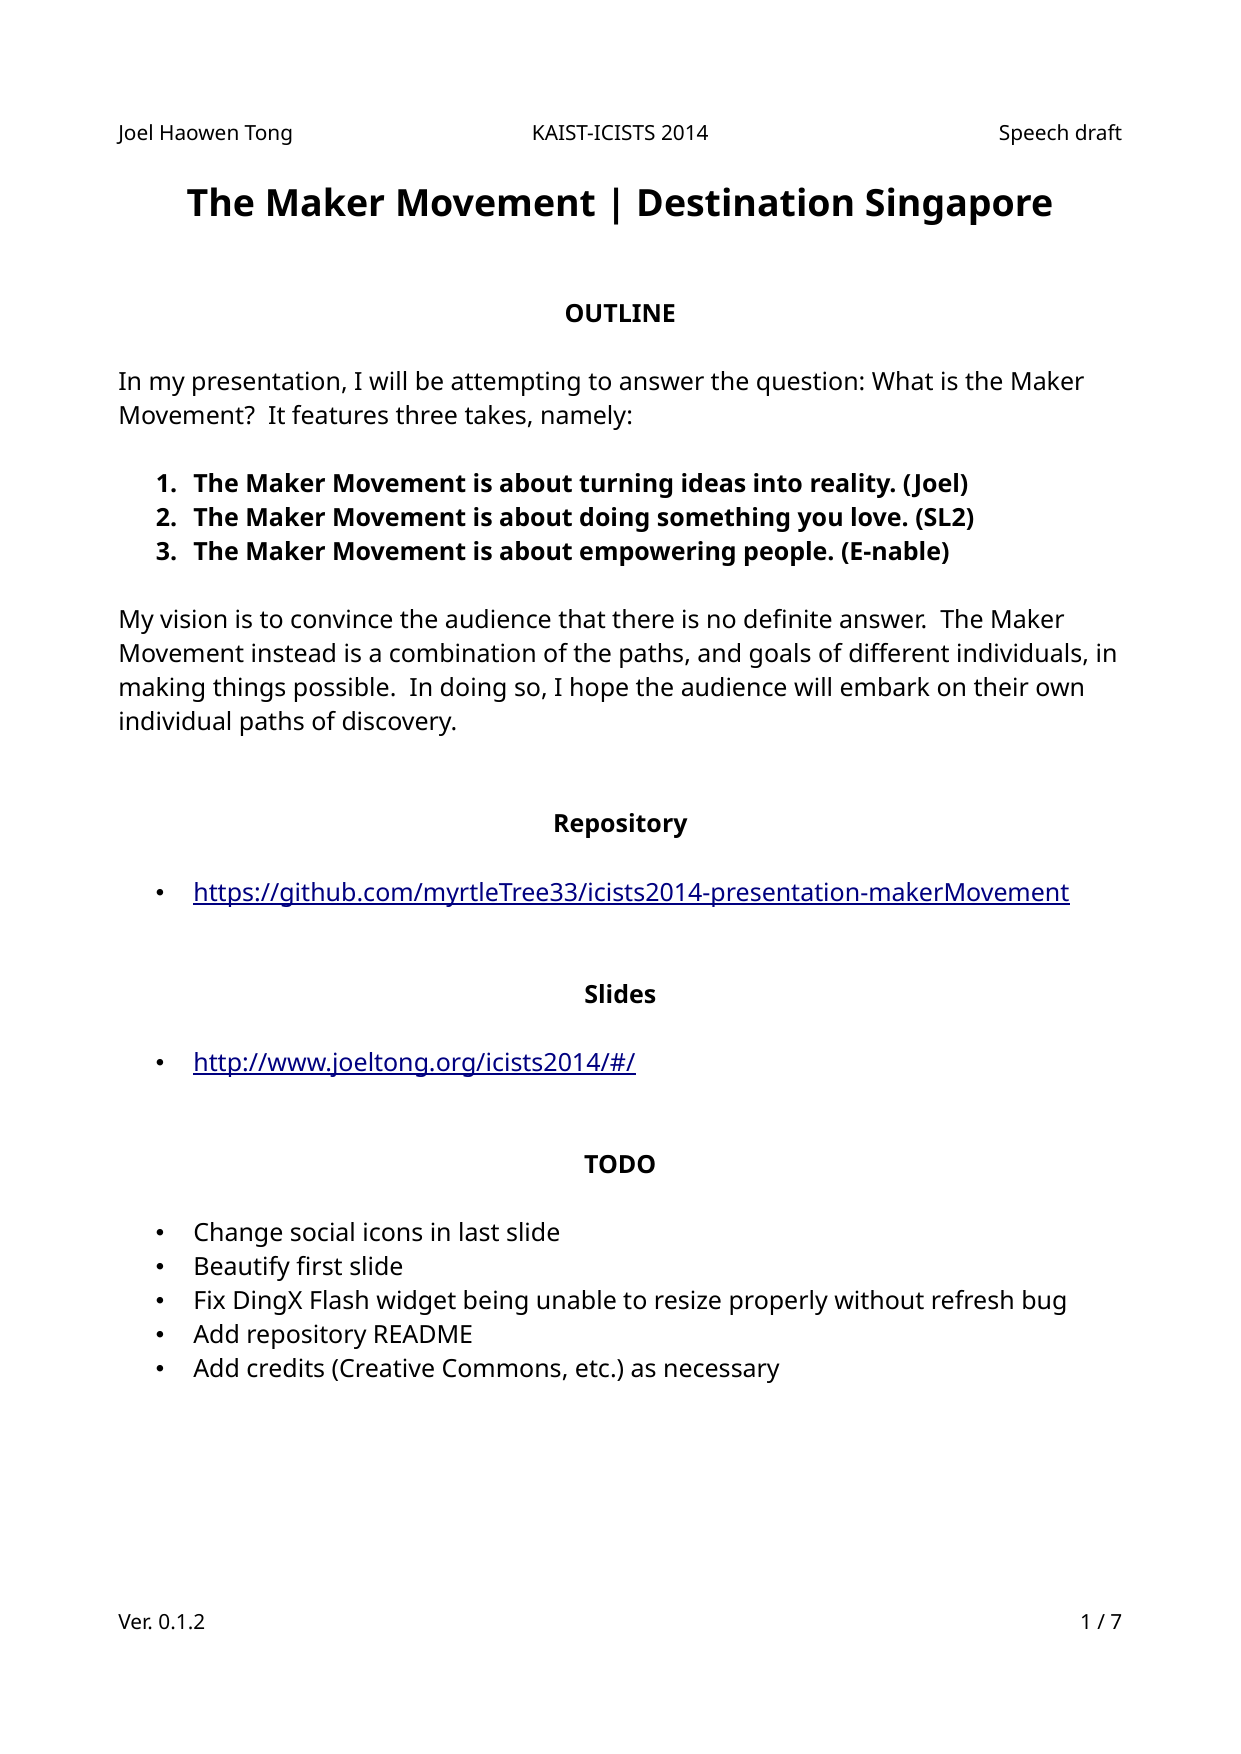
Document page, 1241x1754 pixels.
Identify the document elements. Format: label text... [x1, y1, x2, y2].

text Repository [118, 806, 1122, 840]
text The Maker Movement | Destination Singapore [118, 176, 1122, 227]
text Slides [118, 976, 1122, 1011]
list The Maker Movement is about empowering people. (E-nable) [156, 534, 1122, 568]
list http://www.joeltong.org/icists2014/#/ [156, 1044, 1122, 1079]
list Beautify first slide [156, 1249, 1122, 1283]
list Add repository README [156, 1317, 1122, 1351]
list Change social icons in last slide [156, 1215, 1122, 1249]
list Add credits (Creative Commons, etc.) as necessary [156, 1351, 1122, 1385]
list Fix DingX Flash widget being unable to resize properly without refresh bug [156, 1283, 1122, 1317]
list https://github.com/myrtleTree33/icists2014-presentation-makerMovement [156, 874, 1122, 908]
text My vision is to convince the audience that there is no definite answer. The Maker Movement instead is a combination of the paths, and goals of different individuals, in making things possible. In doing so, I hope the audience will embark on their own individual paths of discovery. [118, 602, 1122, 738]
list The Maker Movement is about turning ideas into reality. (Joel) [156, 466, 1122, 499]
list The Maker Movement is about doing something you love. (SL2) [156, 499, 1122, 534]
text TODO [118, 1147, 1122, 1181]
text OUTLINE [118, 295, 1122, 329]
text In my presentation, I will be attempting to answer the question: What is the Maker Movement? It features three takes, namely: [118, 363, 1122, 431]
